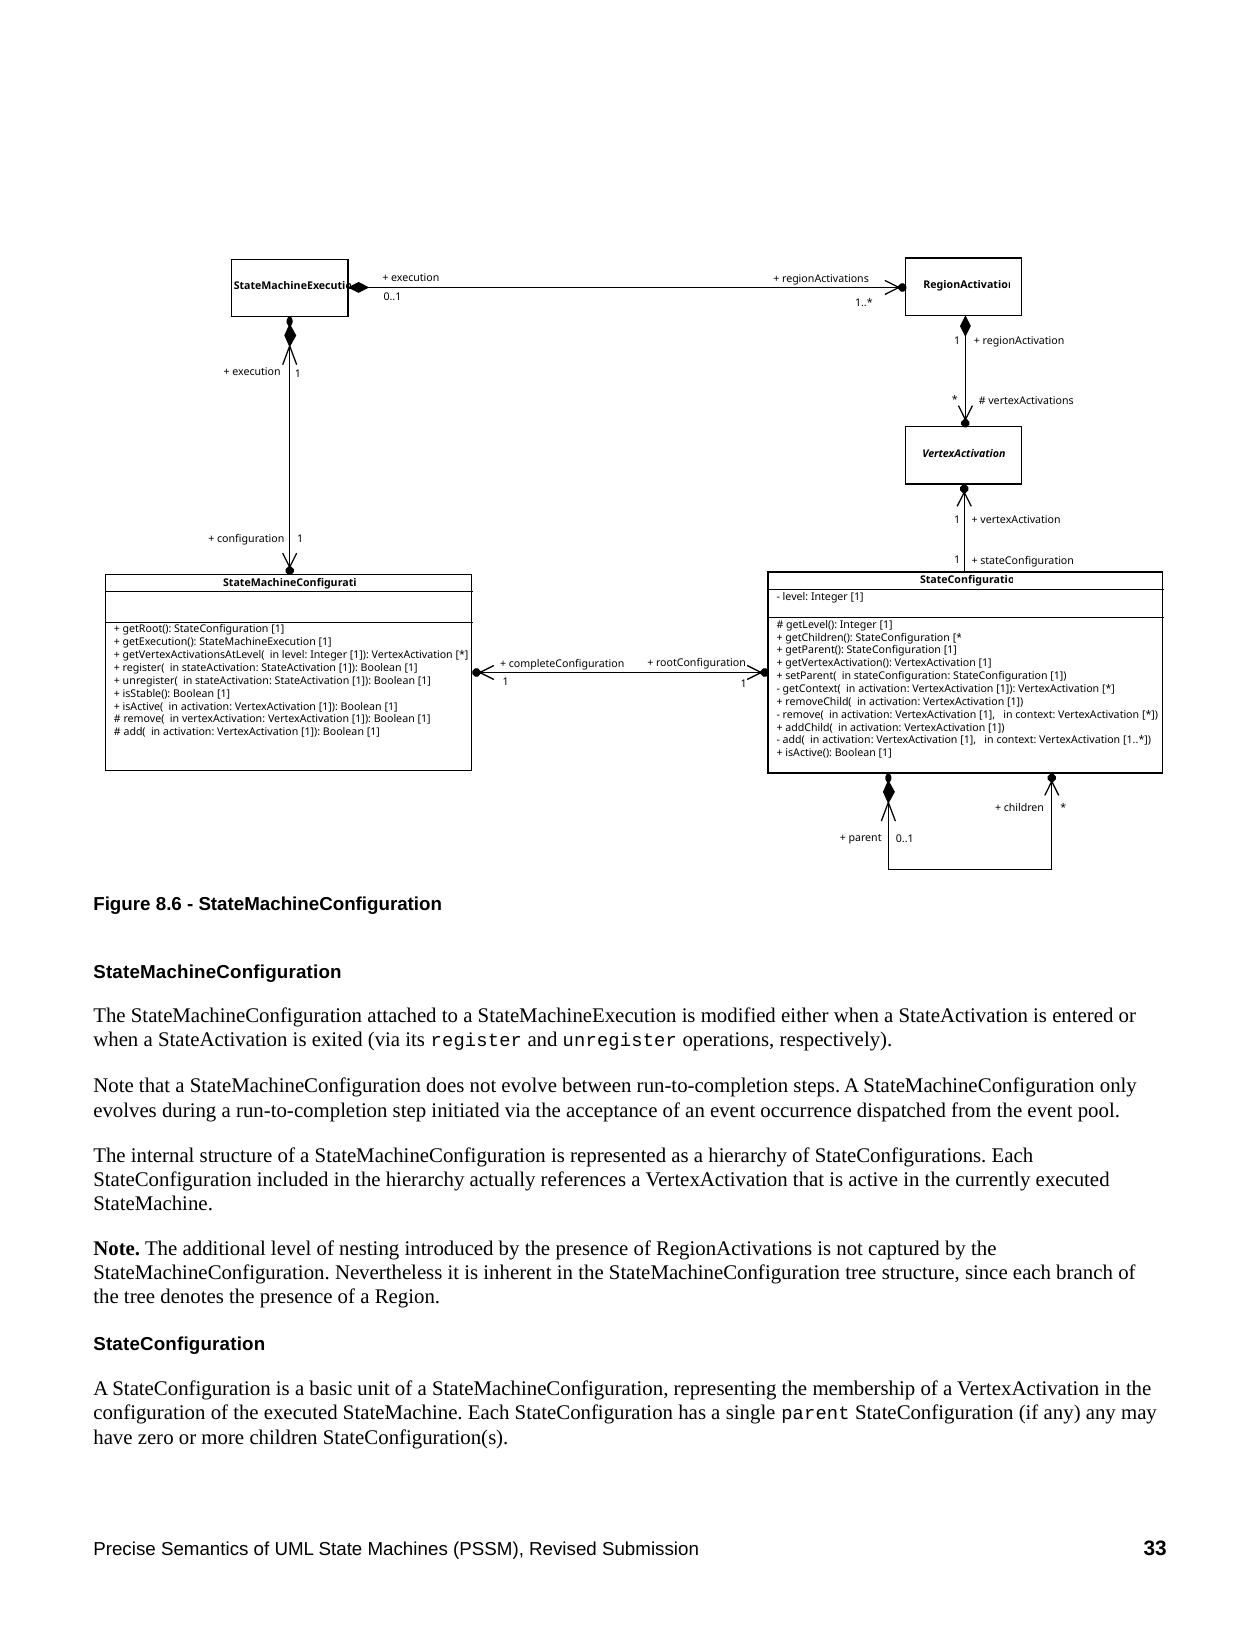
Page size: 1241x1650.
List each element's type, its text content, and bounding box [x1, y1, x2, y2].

text Note. The additional level of nesting introduced by the presence of RegionActivations is not captured by the StateMachineConfiguration. Nevertheless it is inherent in the StateMachineConfiguration tree structure, since each branch of the tree denotes the presence of a Region. [93, 1236, 1164, 1308]
text Note that a StateMachineConfiguration does not evolve between run-to-completion steps. A StateMachineConfiguration only evolves during a run-to-completion step initiated via the acceptance of an event occurrence dispatched from the event pool. [93, 1073, 1164, 1122]
text The internal structure of a StateMachineConfiguration is represented as a hierarchy of StateConfigurations. Each StateConfiguration included in the hierarchy actually references a VertexActivation that is active in the currently executed StateMachine. [93, 1143, 1164, 1215]
subtitle StateMachineConfiguration [93, 961, 1164, 982]
text The StateMachineConfiguration attached to a StateMachineExecution is modified either when a StateActivation is entered or when a StateActivation is exited (via its register and unregister operations, respectively). [93, 1003, 1164, 1052]
text Figure 8.6 - StateMachineConfiguration [93, 243, 1176, 915]
text A StateConfiguration is a basic unit of a StateMachineConfiguration, representing the membership of a VertexActivation in the configuration of the executed StateMachine. Each StateConfiguration has a single parent StateConfiguration (if any) any may have zero or more children StateConfiguration(s). [93, 1376, 1164, 1449]
subtitle StateConfiguration [93, 1333, 1164, 1354]
